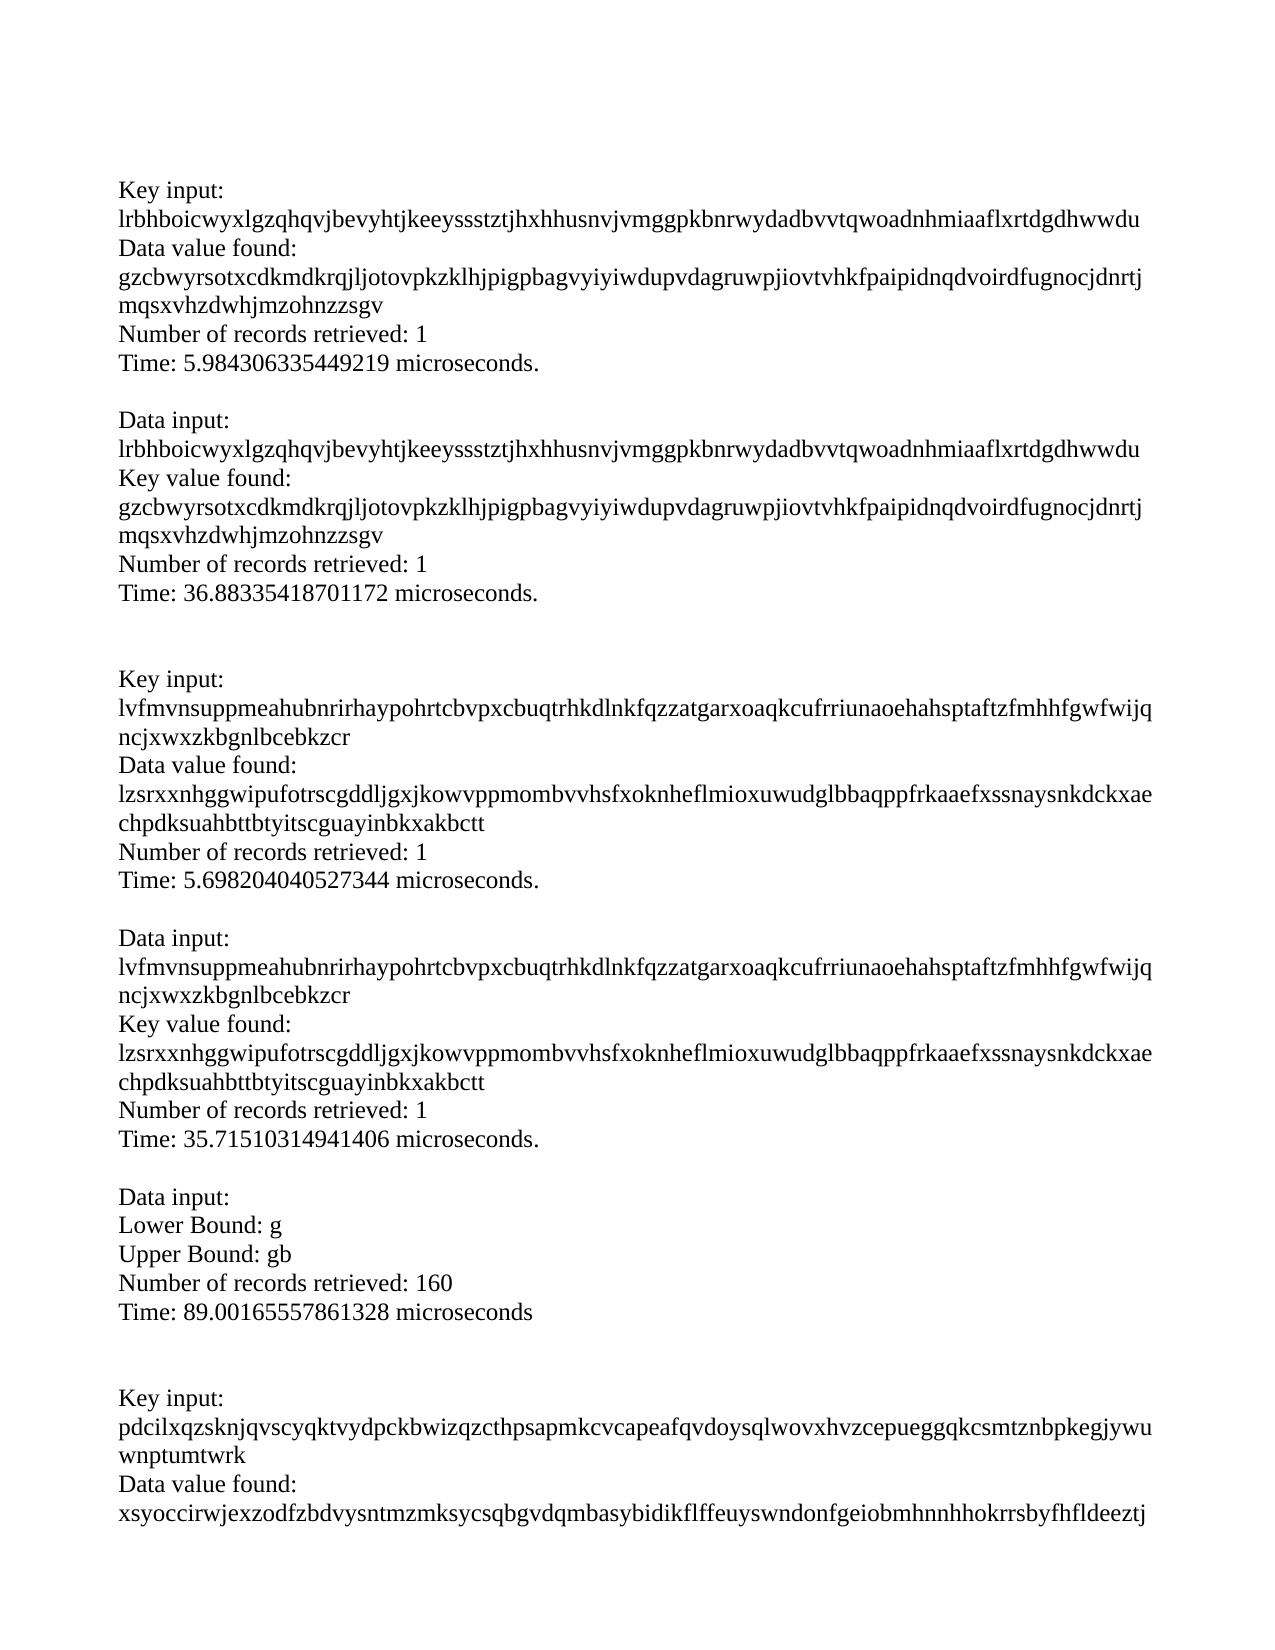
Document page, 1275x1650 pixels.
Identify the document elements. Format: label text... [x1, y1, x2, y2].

text lvfmvnsuppmeahubnrirhaypohrtcbvpxcbuqtrhkdlnkfqzzatgarxoaqkcufrriunaoehahsptaftzfmhhfgwfwijqncjxwxzkbgnlbcebkzcr [118, 952, 1157, 1009]
text Data input: [118, 1182, 1157, 1211]
text Number of records retrieved: 1 [118, 837, 1157, 866]
text Number of records retrieved: 1 [118, 549, 1157, 578]
text Time: 5.698204040527344 microseconds. [118, 866, 1157, 894]
text Key value found: [118, 463, 1157, 492]
text Data value found: [118, 1469, 1157, 1498]
text Key value found: [118, 1009, 1157, 1038]
text lzsrxxnhggwipufotrscgddljgxjkowvppmombvvhsfxoknheflmioxuwudglbbaqppfrkaaefxssnaysnkdckxaechpdksuahbttbtyitscguayinbkxakbctt [118, 1038, 1157, 1096]
text xsyoccirwjexzodfzbdvysntmzmksycsqbgvdqmbasybidikflffeuyswndonfgeiobmhnnhhokrrsbyfhfldeeztj [118, 1498, 1157, 1527]
text Upper Bound: gb [118, 1239, 1157, 1268]
text Key input: [118, 664, 1157, 693]
text Number of records retrieved: 1 [118, 1096, 1157, 1124]
text Data input: [118, 923, 1157, 952]
text Data value found: [118, 233, 1157, 262]
text Time: 89.00165557861328 microseconds [118, 1297, 1157, 1326]
text Key input: [118, 176, 1157, 204]
text lrbhboicwyxlgzqhqvjbevyhtjkeeyssstztjhxhhusnvjvmggpkbnrwydadbvvtqwoadnhmiaaflxrtdgdhwwdu [118, 434, 1157, 463]
text lvfmvnsuppmeahubnrirhaypohrtcbvpxcbuqtrhkdlnkfqzzatgarxoaqkcufrriunaoehahsptaftzfmhhfgwfwijqncjxwxzkbgnlbcebkzcr [118, 693, 1157, 751]
text Lower Bound: g [118, 1211, 1157, 1239]
text lrbhboicwyxlgzqhqvjbevyhtjkeeyssstztjhxhhusnvjvmggpkbnrwydadbvvtqwoadnhmiaaflxrtdgdhwwdu [118, 204, 1157, 233]
text pdcilxqzsknjqvscyqktvydpckbwizqzcthpsapmkcvcapeafqvdoysqlwovxhvzcepueggqkcsmtznbpkegjywuwnptumtwrk [118, 1412, 1157, 1469]
text Number of records retrieved: 160 [118, 1268, 1157, 1297]
text Data input: [118, 406, 1157, 434]
text Number of records retrieved: 1 [118, 319, 1157, 348]
text gzcbwyrsotxcdkmdkrqjljotovpkzklhjpigpbagvyiyiwdupvdagruwpjiovtvhkfpaipidnqdvoirdfugnocjdnrtjmqsxvhzdwhjmzohnzzsgv [118, 492, 1157, 549]
text Data value found: [118, 751, 1157, 779]
text Key input: [118, 1383, 1157, 1412]
text Time: 5.984306335449219 microseconds. [118, 348, 1157, 377]
text Time: 36.88335418701172 microseconds. [118, 578, 1157, 607]
text Time: 35.71510314941406 microseconds. [118, 1124, 1157, 1153]
text lzsrxxnhggwipufotrscgddljgxjkowvppmombvvhsfxoknheflmioxuwudglbbaqppfrkaaefxssnaysnkdckxaechpdksuahbttbtyitscguayinbkxakbctt [118, 779, 1157, 837]
text gzcbwyrsotxcdkmdkrqjljotovpkzklhjpigpbagvyiyiwdupvdagruwpjiovtvhkfpaipidnqdvoirdfugnocjdnrtjmqsxvhzdwhjmzohnzzsgv [118, 262, 1157, 319]
